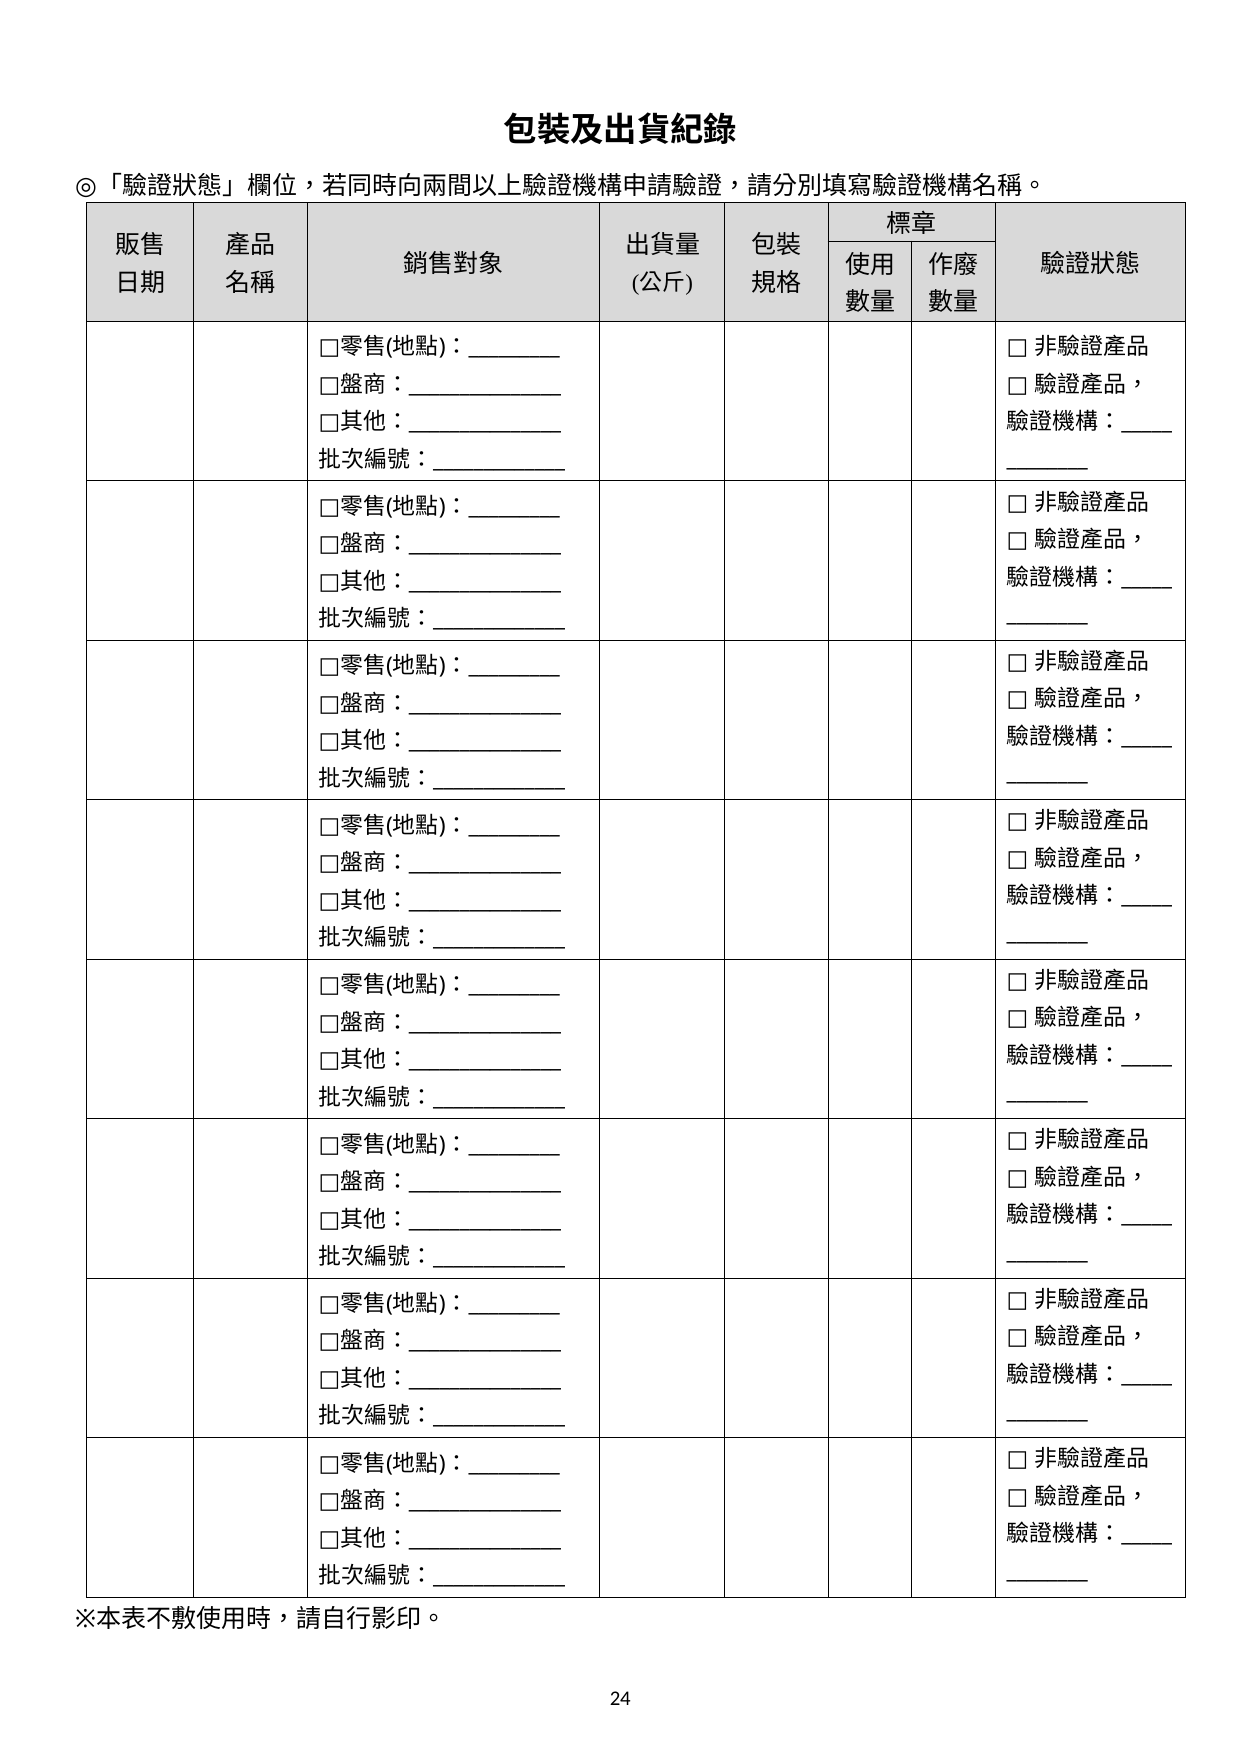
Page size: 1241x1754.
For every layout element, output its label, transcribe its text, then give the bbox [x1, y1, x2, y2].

table_cell [87, 481, 193, 640]
table_cell [912, 641, 995, 799]
table_cell [194, 481, 307, 640]
table_header 包裝 規格 [725, 203, 828, 321]
subtitle 包裝及出貨紀錄 [75, 89, 1165, 164]
table_cell [725, 322, 828, 480]
table_cell □ 非驗證產品 □ 驗證產品， 驗證機構：_____________ [996, 481, 1185, 640]
table_cell [829, 1119, 911, 1278]
table_cell [912, 322, 995, 480]
text ◎「驗證狀態」欄位，若同時向兩間以上驗證機構申請驗證，請分別填寫驗證機構名稱。 [75, 164, 1165, 202]
table_cell [600, 800, 724, 959]
table_cell [829, 800, 911, 959]
table_cell [912, 1438, 995, 1597]
table_header 驗證狀態 [996, 203, 1185, 321]
table_cell [600, 322, 724, 480]
table_header 標章 [829, 203, 995, 241]
table_cell [600, 481, 724, 640]
table_cell □ 非驗證產品 □ 驗證產品， 驗證機構：_____________ [996, 1438, 1185, 1597]
table_cell 使用數量 [829, 242, 911, 321]
table_cell [829, 481, 911, 640]
table_cell 作廢數量 [912, 242, 995, 321]
table_cell [912, 960, 995, 1118]
table_cell □零售(地點)：_________ □盤商：_______________ □其他：_______________ 批次編號：_____________ [308, 1438, 599, 1597]
table_cell [87, 1279, 193, 1437]
table_header 銷售對象 [308, 203, 599, 321]
table_cell [87, 960, 193, 1118]
table_cell [725, 1279, 828, 1437]
table_cell [194, 800, 307, 959]
table_cell [194, 960, 307, 1118]
table_cell [600, 1438, 724, 1597]
table_cell [600, 641, 724, 799]
table_cell □ 非驗證產品 □ 驗證產品， 驗證機構：_____________ [996, 641, 1185, 799]
table_cell [912, 800, 995, 959]
table_cell [87, 641, 193, 799]
table_cell [829, 1279, 911, 1437]
table_cell [87, 800, 193, 959]
table_cell [194, 322, 307, 480]
table_cell □ 非驗證產品 □ 驗證產品， 驗證機構：_____________ [996, 1119, 1185, 1278]
table_cell □ 非驗證產品 □ 驗證產品， 驗證機構：_____________ [996, 960, 1185, 1118]
table_cell □ 非驗證產品 □ 驗證產品， 驗證機構：_____________ [996, 1279, 1185, 1437]
table_cell □零售(地點)：_________ □盤商：_______________ □其他：_______________ 批次編號：_____________ [308, 1119, 599, 1278]
table_cell [194, 1279, 307, 1437]
table_header 販售 日期 [87, 203, 193, 321]
table_cell [725, 1438, 828, 1597]
table_cell □ 非驗證產品 □ 驗證產品， 驗證機構：_____________ [996, 322, 1185, 480]
table_cell [194, 1119, 307, 1278]
table_cell [912, 1119, 995, 1278]
table_cell [194, 641, 307, 799]
table_cell [725, 960, 828, 1118]
table_cell □零售(地點)：_________ □盤商：_______________ □其他：_______________ 批次編號：_____________ [308, 1279, 599, 1437]
table_cell [829, 641, 911, 799]
table_cell [829, 1438, 911, 1597]
table_cell □零售(地點)：_________ □盤商：_______________ □其他：_______________ 批次編號：_____________ [308, 481, 599, 640]
table_cell [600, 1119, 724, 1278]
table_header 出貨量 (公斤) [600, 203, 724, 321]
table_cell [725, 481, 828, 640]
table_cell [912, 481, 995, 640]
table_cell □零售(地點)：_________ □盤商：_______________ □其他：_______________ 批次編號：_____________ [308, 322, 599, 480]
table_cell [600, 1279, 724, 1437]
table_cell □零售(地點)：_________ □盤商：_______________ □其他：_______________ 批次編號：_____________ [308, 800, 599, 959]
table_header 產品 名稱 [194, 203, 307, 321]
table_cell [829, 960, 911, 1118]
table_cell □零售(地點)：_________ □盤商：_______________ □其他：_______________ 批次編號：_____________ [308, 960, 599, 1118]
table_cell [725, 1119, 828, 1278]
table_cell [725, 800, 828, 959]
table_cell [87, 1119, 193, 1278]
table_cell [829, 322, 911, 480]
table_cell □零售(地點)：_________ □盤商：_______________ □其他：_______________ 批次編號：_____________ [308, 641, 599, 799]
table_cell □ 非驗證產品 □ 驗證產品， 驗證機構：_____________ [996, 800, 1185, 959]
table_cell [194, 1438, 307, 1597]
table_cell [600, 960, 724, 1118]
table_cell [912, 1279, 995, 1437]
table_cell [87, 1438, 193, 1597]
text ※本表不敷使用時，請自行影印。 [75, 1598, 1165, 1635]
table_cell [725, 641, 828, 799]
table_cell [87, 322, 193, 480]
